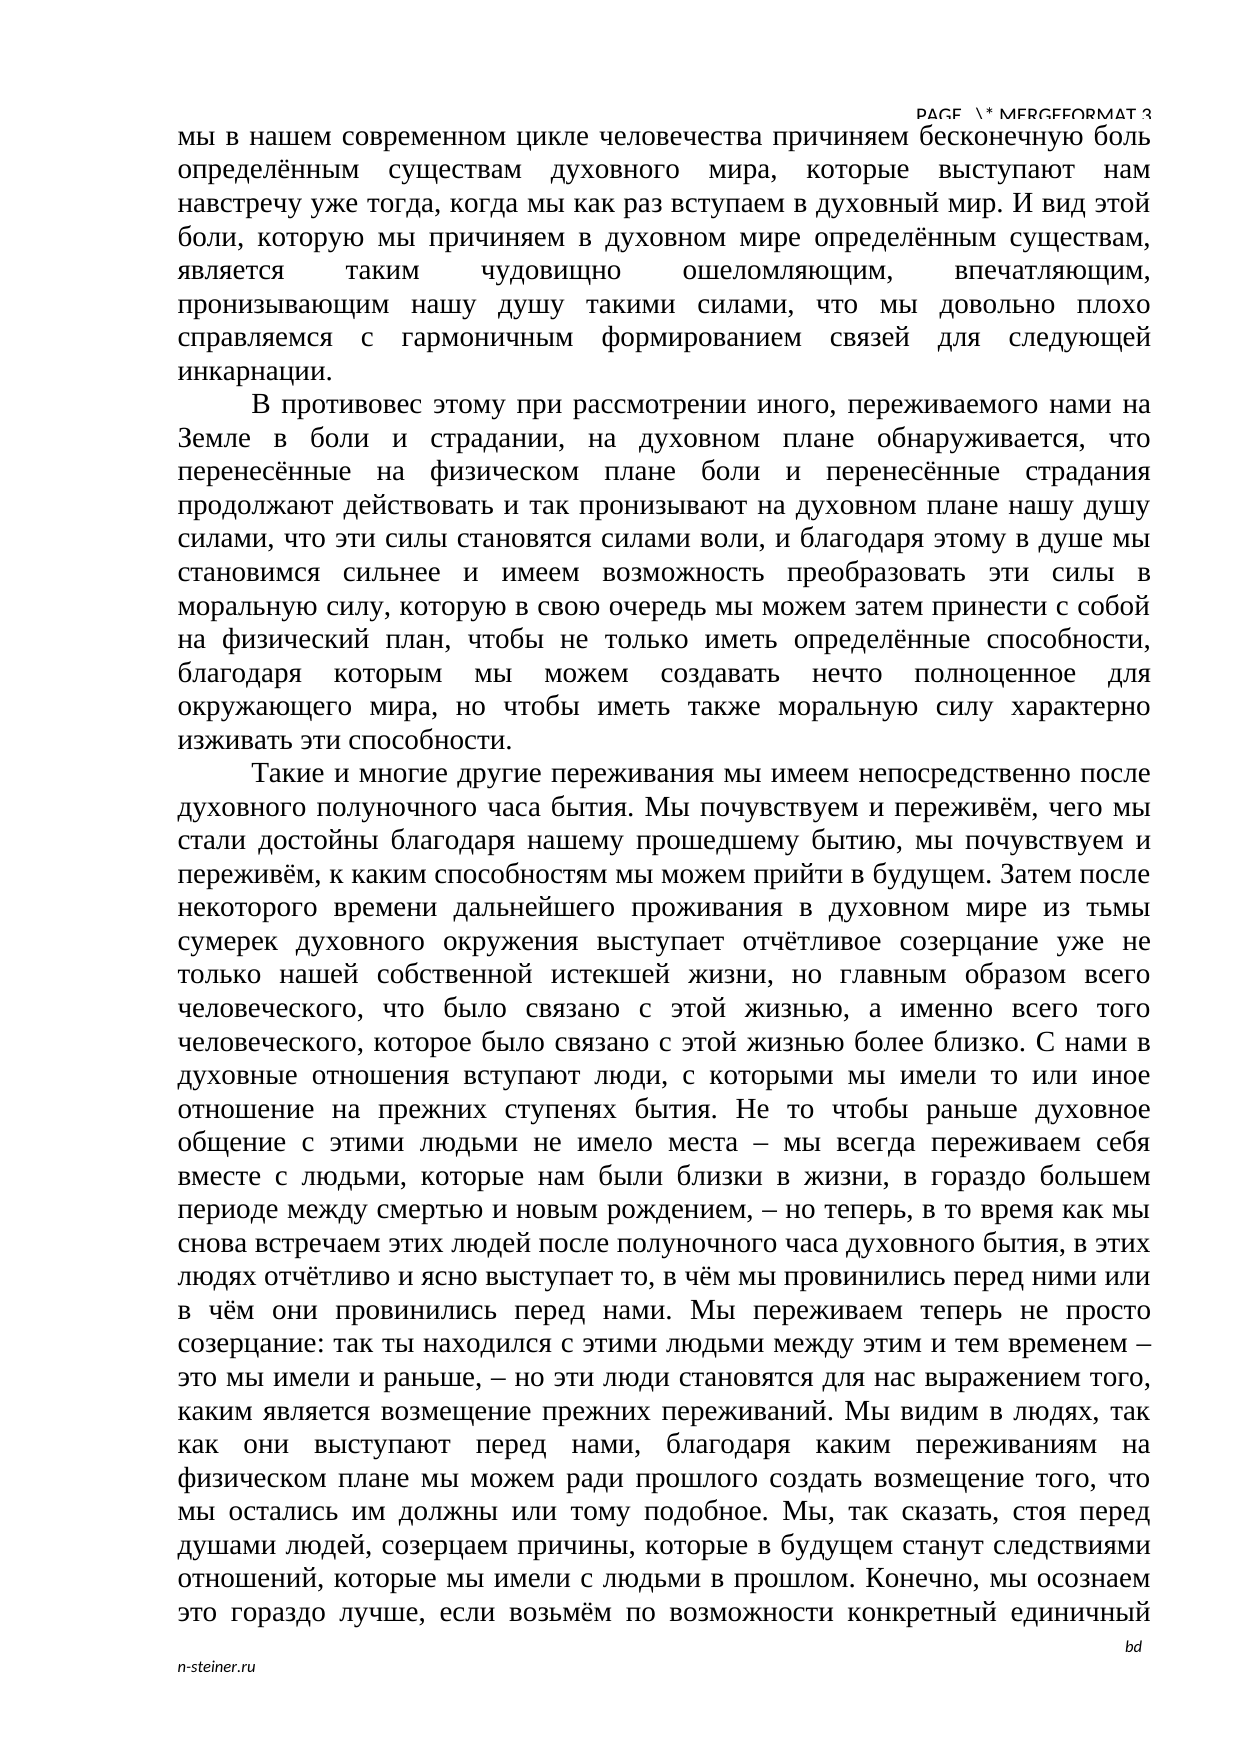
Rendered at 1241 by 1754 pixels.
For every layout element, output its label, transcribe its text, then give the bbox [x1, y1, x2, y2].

text В противовес этому при рассмотрении иного, переживаемого нами на Земле в боли и страдании, на духовном плане обнаруживается, что перенесённые на физическом плане боли и перенесённые страдания продолжают действовать и так пронизывают на духовном плане нашу душу силами, что эти силы становятся силами воли, и благодаря этому в душе мы становимся сильнее и имеем возможность преобразовать эти силы в моральную силу, которую в свою очередь мы можем затем принести с собой на физический план, чтобы не только иметь определённые способности, благодаря которым мы можем создавать нечто полноценное для окружающего мира, но чтобы иметь также моральную силу характерно изживать эти способности. [177, 386, 1152, 755]
text мы в нашем современном цикле человечества причиняем бесконечную боль определённым существам духовного мира, которые выступают нам навстречу уже тогда, когда мы как раз вступаем в духовный мир. И вид этой боли, которую мы причиняем в духовном мире определённым существам, является таким чудовищно ошеломляющим, впечатляющим, пронизывающим нашу душу такими силами, что мы довольно плохо справляемся с гармоничным формированием связей для следующей инкарнации. [177, 118, 1152, 386]
text Такие и многие другие переживания мы имеем непосредственно после духовного полуночного часа бытия. Мы почувствуем и переживём, чего мы стали достойны благодаря нашему прошедшему бытию, мы почувствуем и переживём, к каким способностям мы можем прийти в будущем. Затем после некоторого времени дальнейшего проживания в духовном мире из тьмы сумерек духовного окружения выступает отчётливое созерцание уже не только нашей собственной истекшей жизни, но главным образом всего человеческого, что было связано с этой жизнью, а именно всего того человеческого, которое было связано с этой жизнью более близко. С нами в духовные отношения вступают люди, с которыми мы имели то или иное отношение на прежних ступенях бытия. Не то чтобы раньше духовное общение с этими людьми не имело места – мы всегда переживаем себя вместе с людьми, которые нам были близки в жизни, в гораздо большем периоде между смертью и новым рождением, – но теперь, в то время как мы снова встречаем этих людей после полуночного часа духовного бытия, в этих людях отчётливо и ясно выступает то, в чём мы провинились перед ними или в чём они провинились перед нами. Мы переживаем теперь не просто созерцание: так ты находился с этими людьми между этим и тем временем – это мы имели и раньше, – но эти люди становятся для нас выражением того, каким является возмещение прежних переживаний. Мы видим в людях, так как они выступают перед нами, благодаря каким переживаниям на физическом плане мы можем ради прошлого создать возмещение того, что мы остались им должны или тому подобное. Мы, так сказать, стоя перед душами людей, созерцаем причины, которые в будущем станут следствиями отношений, которые мы имели с людьми в прошлом. Конечно, мы осознаем это гораздо лучше, если возьмём по возможности конкретный единичный [177, 755, 1152, 1627]
